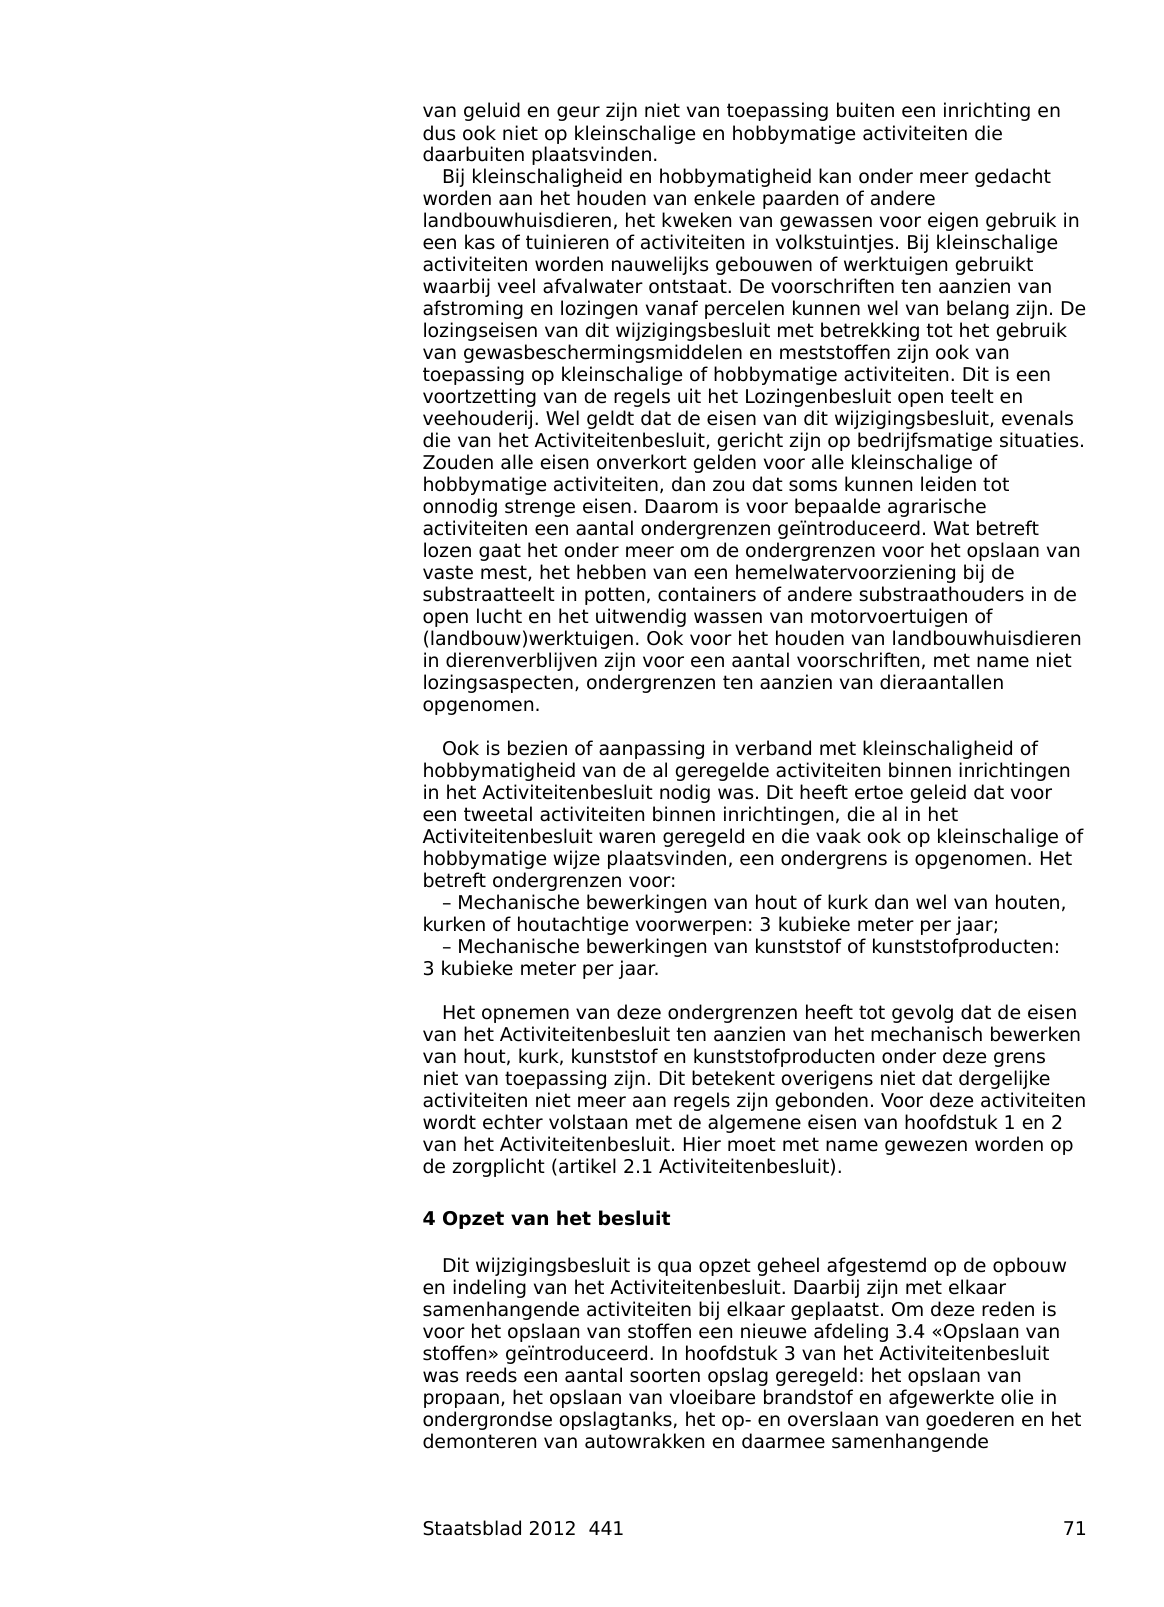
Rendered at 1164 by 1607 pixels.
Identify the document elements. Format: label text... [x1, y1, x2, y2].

text Het opnemen van deze ondergrenzen heeft tot gevolg dat de eisen van het Activiteitenbesluit ten aanzien van het mechanisch bewerken van hout, kurk, kunststof en kunststofproducten onder deze grens niet van toepassing zijn. Dit betekent overigens niet dat dergelijke activiteiten niet meer aan regels zijn gebonden. Voor deze activiteiten wordt echter volstaan met de algemene eisen van hoofdstuk 1 en 2 van het Activiteitenbesluit. Hier moet met name gewezen worden op de zorgplicht (artikel 2.1 Activiteitenbesluit). [422, 1002, 1087, 1178]
text Bij kleinschaligheid en hobbymatigheid kan onder meer gedacht worden aan het houden van enkele paarden of andere landbouwhuisdieren, het kweken van gewassen voor eigen gebruik in een kas of tuinieren of activiteiten in volkstuintjes. Bij kleinschalige activiteiten worden nauwelijks gebouwen of werktuigen gebruikt waarbij veel afvalwater ontstaat. De voorschriften ten aanzien van afstroming en lozingen vanaf percelen kunnen wel van belang zijn. De lozingseisen van dit wijzigingsbesluit met betrekking tot het gebruik van gewasbeschermingsmiddelen en meststoffen zijn ook van toepassing op kleinschalige of hobbymatige activiteiten. Dit is een voortzetting van de regels uit het Lozingenbesluit open teelt en veehouderij. Wel geldt dat de eisen van dit wijzigingsbesluit, evenals die van het Activiteitenbesluit, gericht zijn op bedrijfsmatige situaties. Zouden alle eisen onverkort gelden voor alle kleinschalige of hobbymatige activiteiten, dan zou dat soms kunnen leiden tot onnodig strenge eisen. Daarom is voor bepaalde agrarische activiteiten een aantal ondergrenzen geïntroduceerd. Wat betreft lozen gaat het onder meer om de ondergrenzen voor het opslaan van vaste mest, het hebben van een hemelwatervoorziening bij de substraatteelt in potten, containers of andere substraathouders in de open lucht en het uitwendig wassen van motorvoertuigen of (landbouw)werktuigen. Ook voor het houden van landbouwhuisdieren in dierenverblijven zijn voor een aantal voorschriften, met name niet lozingsaspecten, ondergrenzen ten aanzien van dieraantallen opgenomen. [422, 166, 1087, 716]
text Ook is bezien of aanpassing in verband met kleinschaligheid of hobbymatigheid van de al geregelde activiteiten binnen inrichtingen in het Activiteitenbesluit nodig was. Dit heeft ertoe geleid dat voor een tweetal activiteiten binnen inrichtingen, die al in het Activiteitenbesluit waren geregeld en die vaak ook op kleinschalige of hobbymatige wijze plaatsvinden, een ondergrens is opgenomen. Het betreft ondergrenzen voor: [422, 738, 1087, 892]
text – Mechanische bewerkingen van hout of kurk dan wel van houten, kurken of houtachtige voorwerpen: 3 kubieke meter per jaar; [422, 892, 1087, 936]
subtitle 4 Opzet van het besluit [422, 1208, 1087, 1230]
text – Mechanische bewerkingen van kunststof of kunststofproducten: 3 kubieke meter per jaar. [422, 936, 1087, 980]
text Dit wijzigingsbesluit is qua opzet geheel afgestemd op de opbouw en indeling van het Activiteitenbesluit. Daarbij zijn met elkaar samenhangende activiteiten bij elkaar geplaatst. Om deze reden is voor het opslaan van stoffen een nieuwe afdeling 3.4 «Opslaan van stoffen» geïntroduceerd. In hoofdstuk 3 van het Activiteitenbesluit was reeds een aantal soorten opslag geregeld: het opslaan van propaan, het opslaan van vloeibare brandstof en afgewerkte olie in ondergrondse opslagtanks, het op- en overslaan van goederen en het demonteren van autowrakken en daarmee samenhangende [422, 1255, 1087, 1453]
text van geluid en geur zijn niet van toepassing buiten een inrichting en dus ook niet op kleinschalige en hobbymatige activiteiten die daarbuiten plaatsvinden. [422, 100, 1087, 166]
